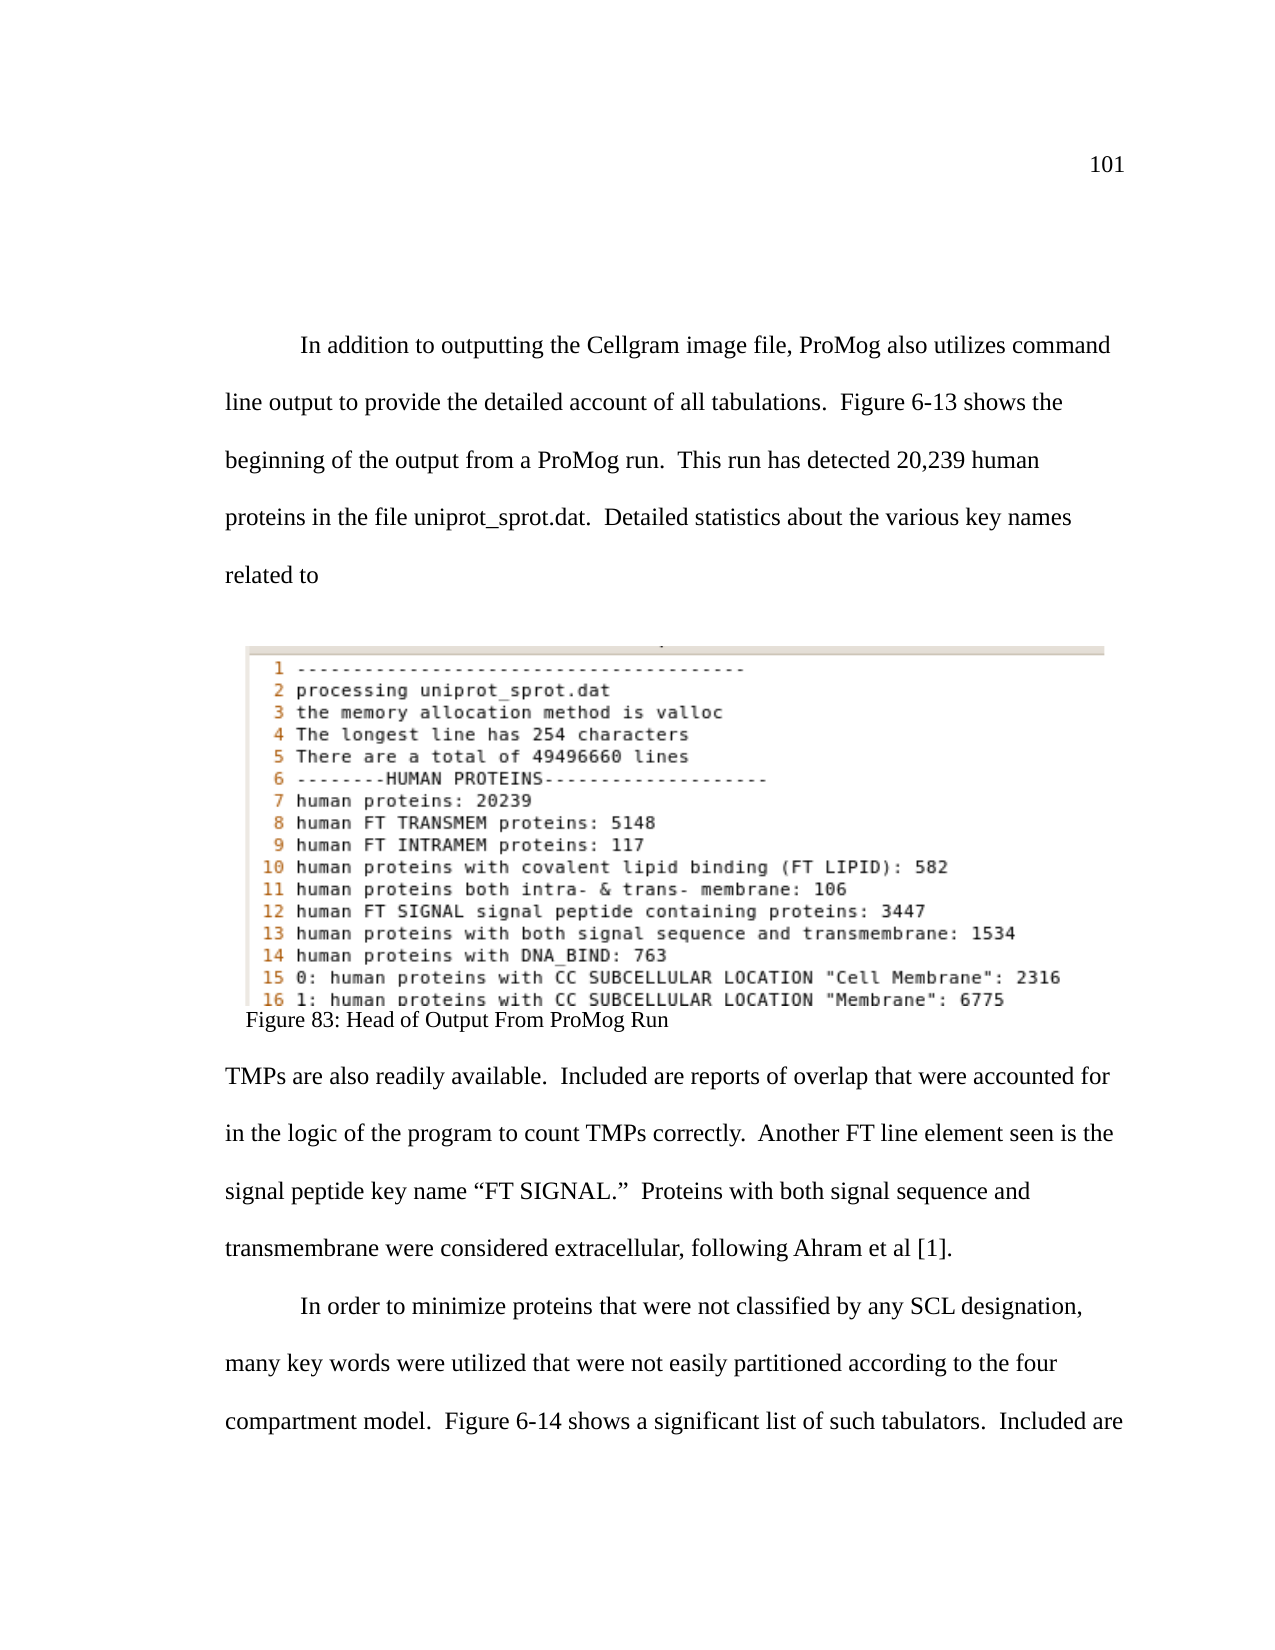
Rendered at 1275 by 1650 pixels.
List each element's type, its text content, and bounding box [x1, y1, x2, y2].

text TMPs are also readily available. Included are reports of overlap that were accounted for in the logic of the program to count TMPs correctly. Another FT line element seen is the signal peptide key name “FT SIGNAL.” Proteins with both signal sequence and transmembrane were considered extracellular, following Ahram et al [1]. [225, 1006, 1125, 1262]
text Figure 83: Head of Output From ProMog Run [245, 1006, 1105, 1032]
text In addition to outputting the Cellgram image file, ProMog also utilizes command line output to provide the detailed account of all tabulations. Figure 6-13 shows the beginning of the output from a ProMog run. This run has detected 20,239 human proteins in the file uniprot_sprot.dat. Detailed statistics about the various key names related to [225, 330, 1125, 589]
picture [245, 646, 1105, 1006]
text In order to minimize proteins that were not classified by any SCL designation, many key words were utilized that were not easily partitioned according to the four compartment model. Figure 6-14 shows a significant list of such tabulators. Included are [225, 1291, 1125, 1435]
